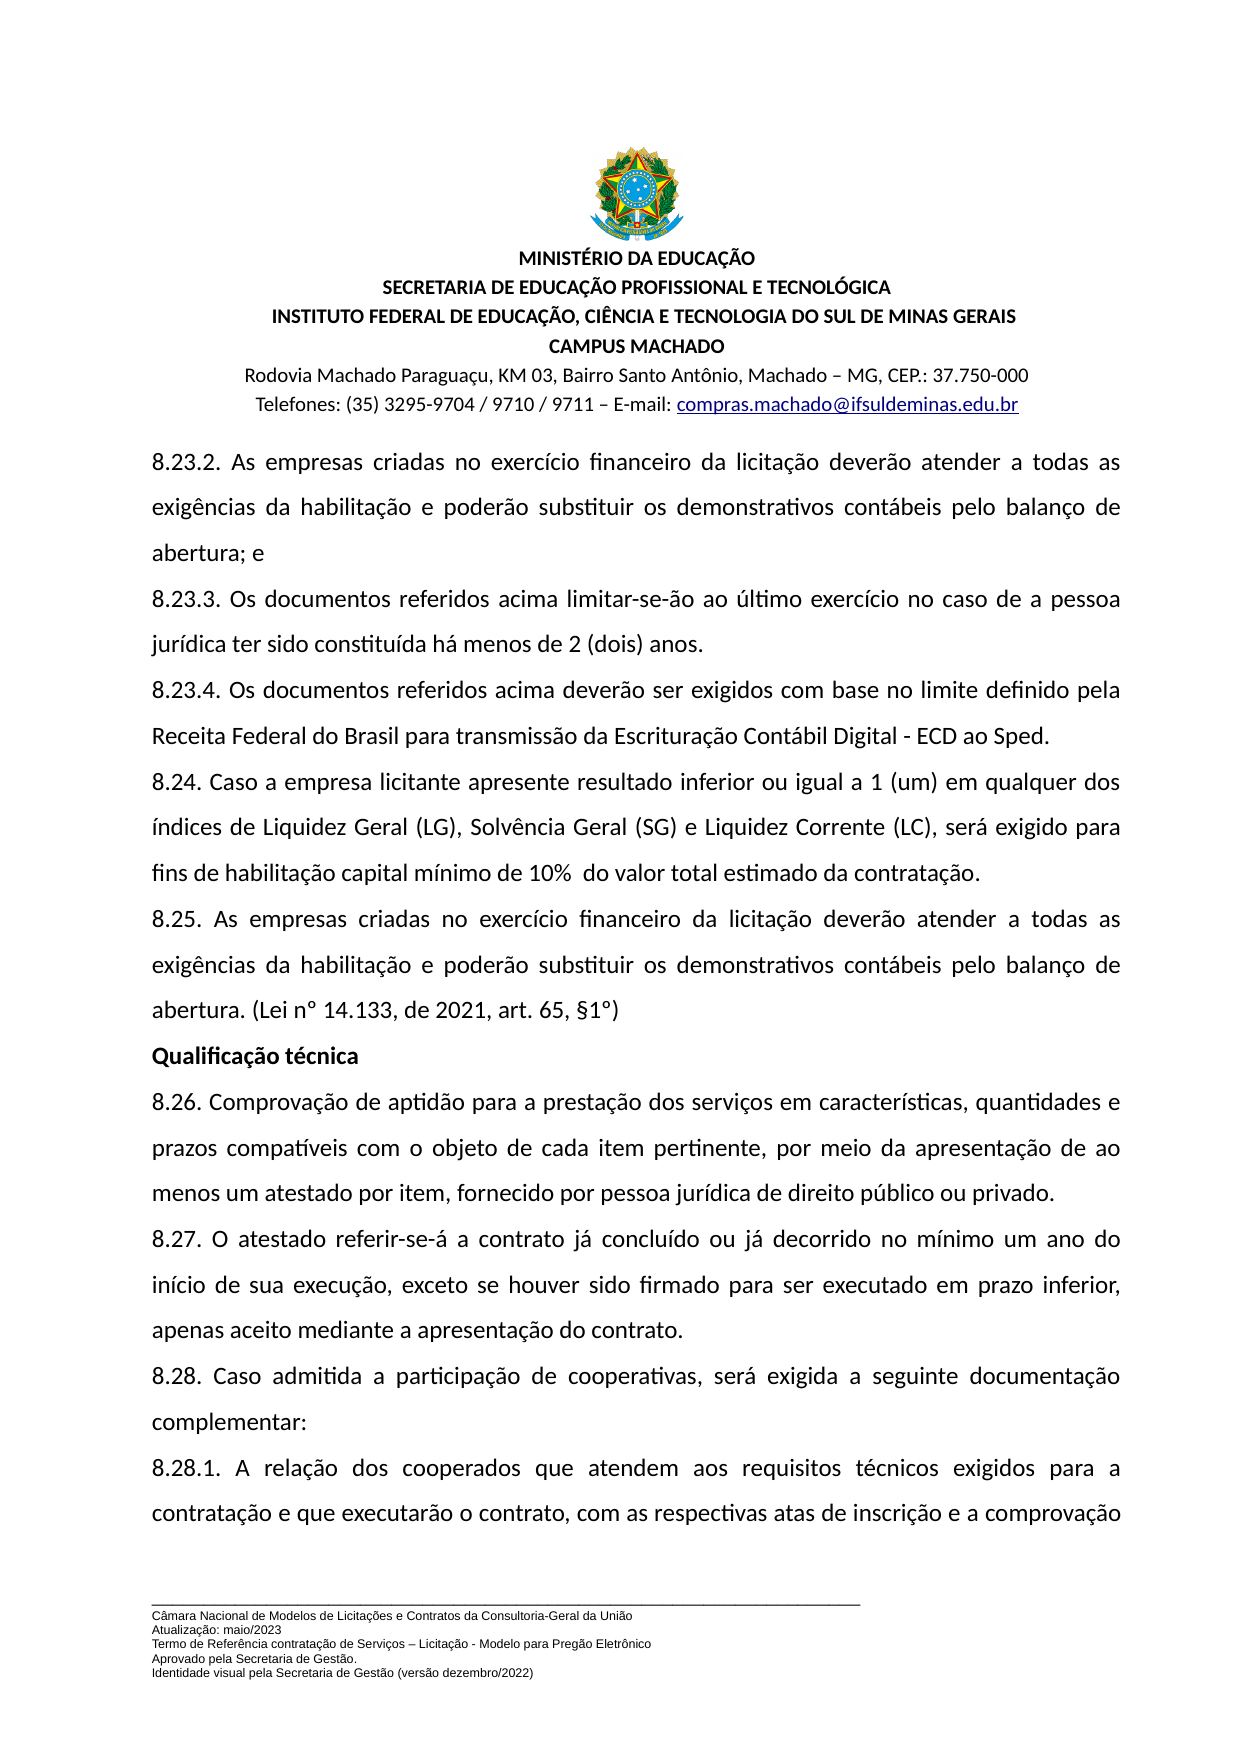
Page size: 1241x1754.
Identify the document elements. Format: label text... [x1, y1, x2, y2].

text 8.24. Caso a empresa licitante apresente resultado inferior ou igual a 1 (um) em qualquer dos índices de Liquidez Geral (LG), Solvência Geral (SG) e Liquidez Corrente (LC), será exigido para fins de habilitação capital mínimo de 10% do valor total estimado da contratação. [152, 766, 1122, 888]
text 8.25. As empresas criadas no exercício financeiro da licitação deverão atender a todas as exigências da habilitação e poderão substituir os demonstrativos contábeis pelo balanço de abertura. (Lei nº 14.133, de 2021, art. 65, §1º) [152, 903, 1122, 1025]
text 8.23.4. Os documentos referidos acima deverão ser exigidos com base no limite definido pela Receita Federal do Brasil para transmissão da Escrituração Contábil Digital - ECD ao Sped. [152, 674, 1122, 751]
text 8.23.3. Os documentos referidos acima limitar-se-ão ao último exercício no caso de a pessoa jurídica ter sido constituída há menos de 2 (dois) anos. [152, 583, 1122, 659]
text 8.27. O atestado referir-se-á a contrato já concluído ou já decorrido no mínimo um ano do início de sua execução, exceto se houver sido firmado para ser executado em prazo inferior, apenas aceito mediante a apresentação do contrato. [152, 1223, 1122, 1345]
text Qualificação técnica [152, 1040, 1122, 1071]
text 8.28.1. A relação dos cooperados que atendem aos requisitos técnicos exigidos para a contratação e que executarão o contrato, com as respectivas atas de inscrição e a comprovação [152, 1452, 1122, 1528]
picture [630, 236, 645, 241]
picture [590, 147, 684, 241]
text 8.28. Caso admitida a participação de cooperativas, será exigida a seguinte documentação complementar: [152, 1360, 1122, 1437]
picture [656, 223, 665, 228]
picture [652, 219, 684, 241]
text 8.23.2. As empresas criadas no exercício financeiro da licitação deverão atender a todas as exigências da habilitação e poderão substituir os demonstrativos contábeis pelo balanço de abertura; e [152, 446, 1122, 568]
text 8.26. Comprovação de aptidão para a prestação dos serviços em características, quantidades e prazos compatíveis com o objeto de cada item pertinente, por meio da apresentação de ao menos um atestado por item, fornecido por pessoa jurídica de direito público ou privado. [152, 1086, 1122, 1208]
